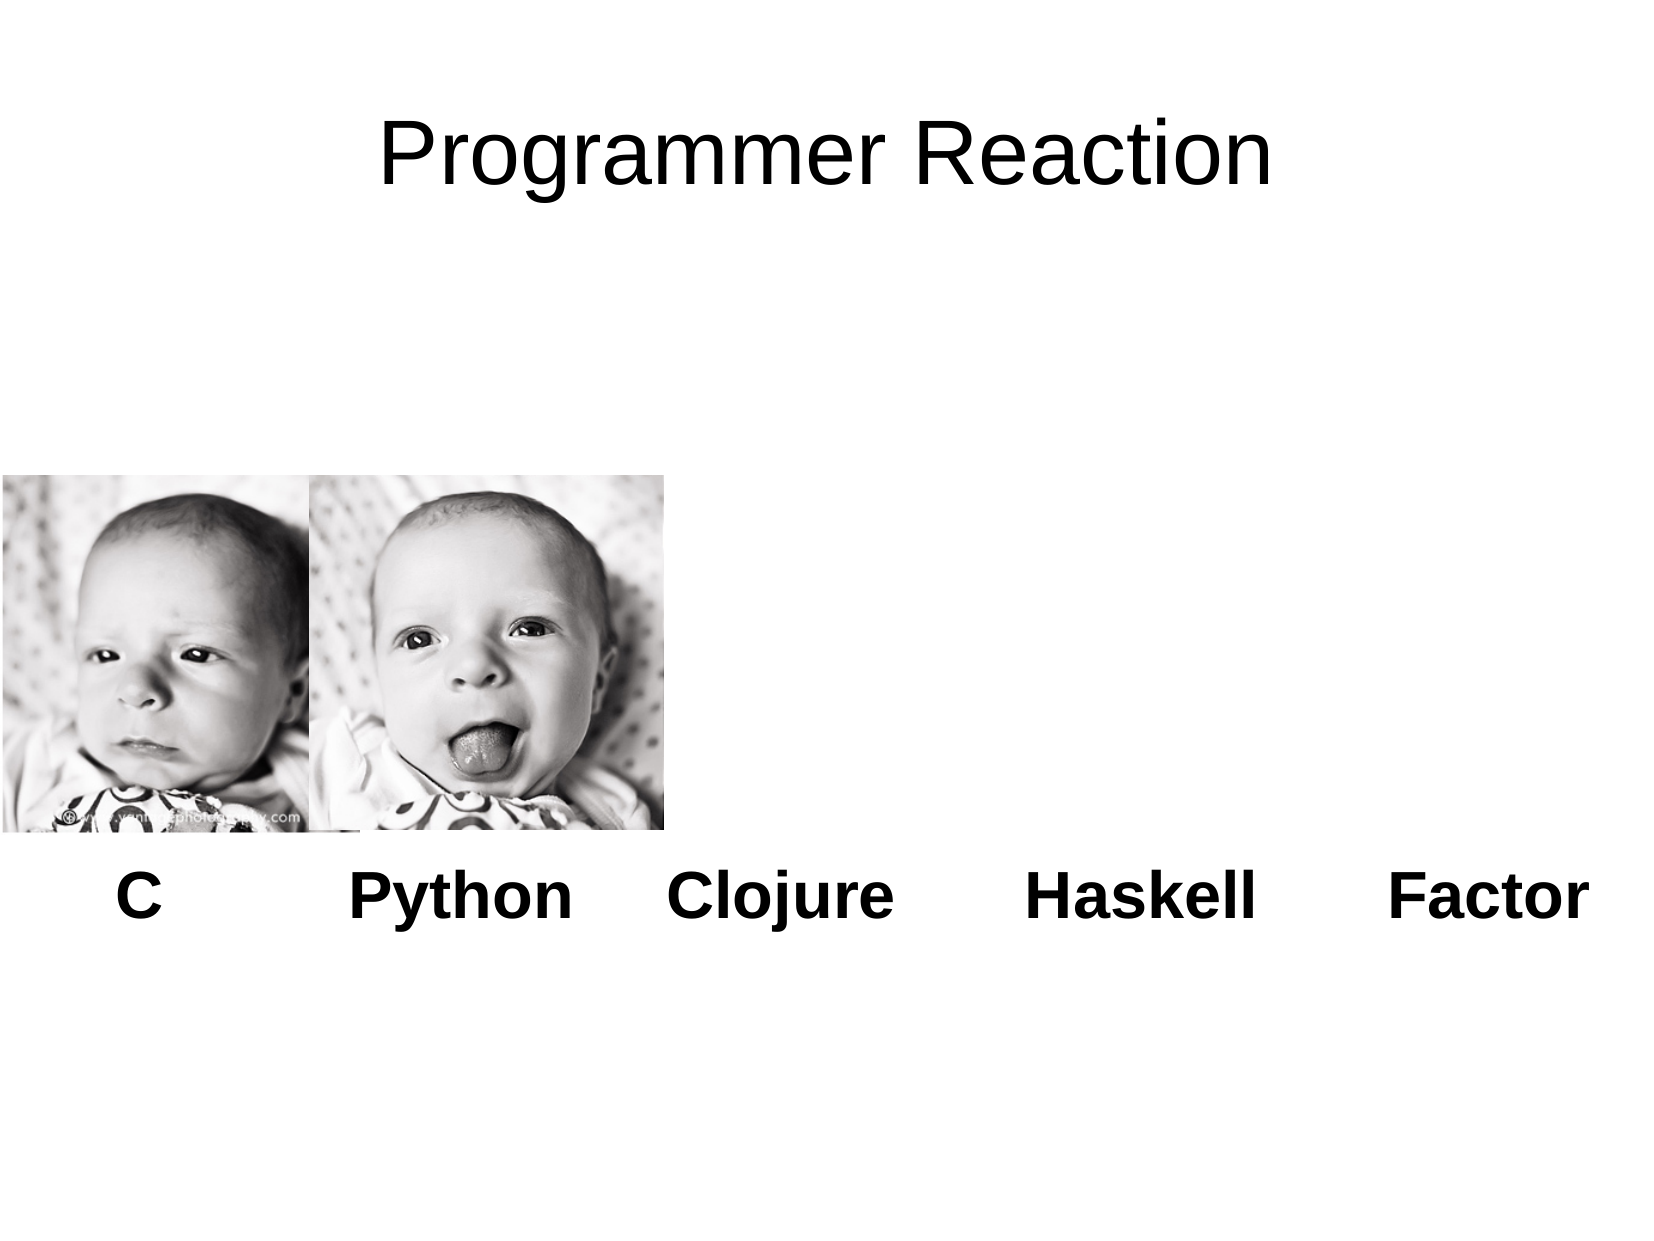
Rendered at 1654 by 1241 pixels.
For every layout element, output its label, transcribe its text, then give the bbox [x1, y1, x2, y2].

picture [0, 475, 664, 813]
subtitle C Python Clojure Haskell Factor [0, 813, 1654, 978]
title Programmer Reaction [82, 56, 1571, 250]
